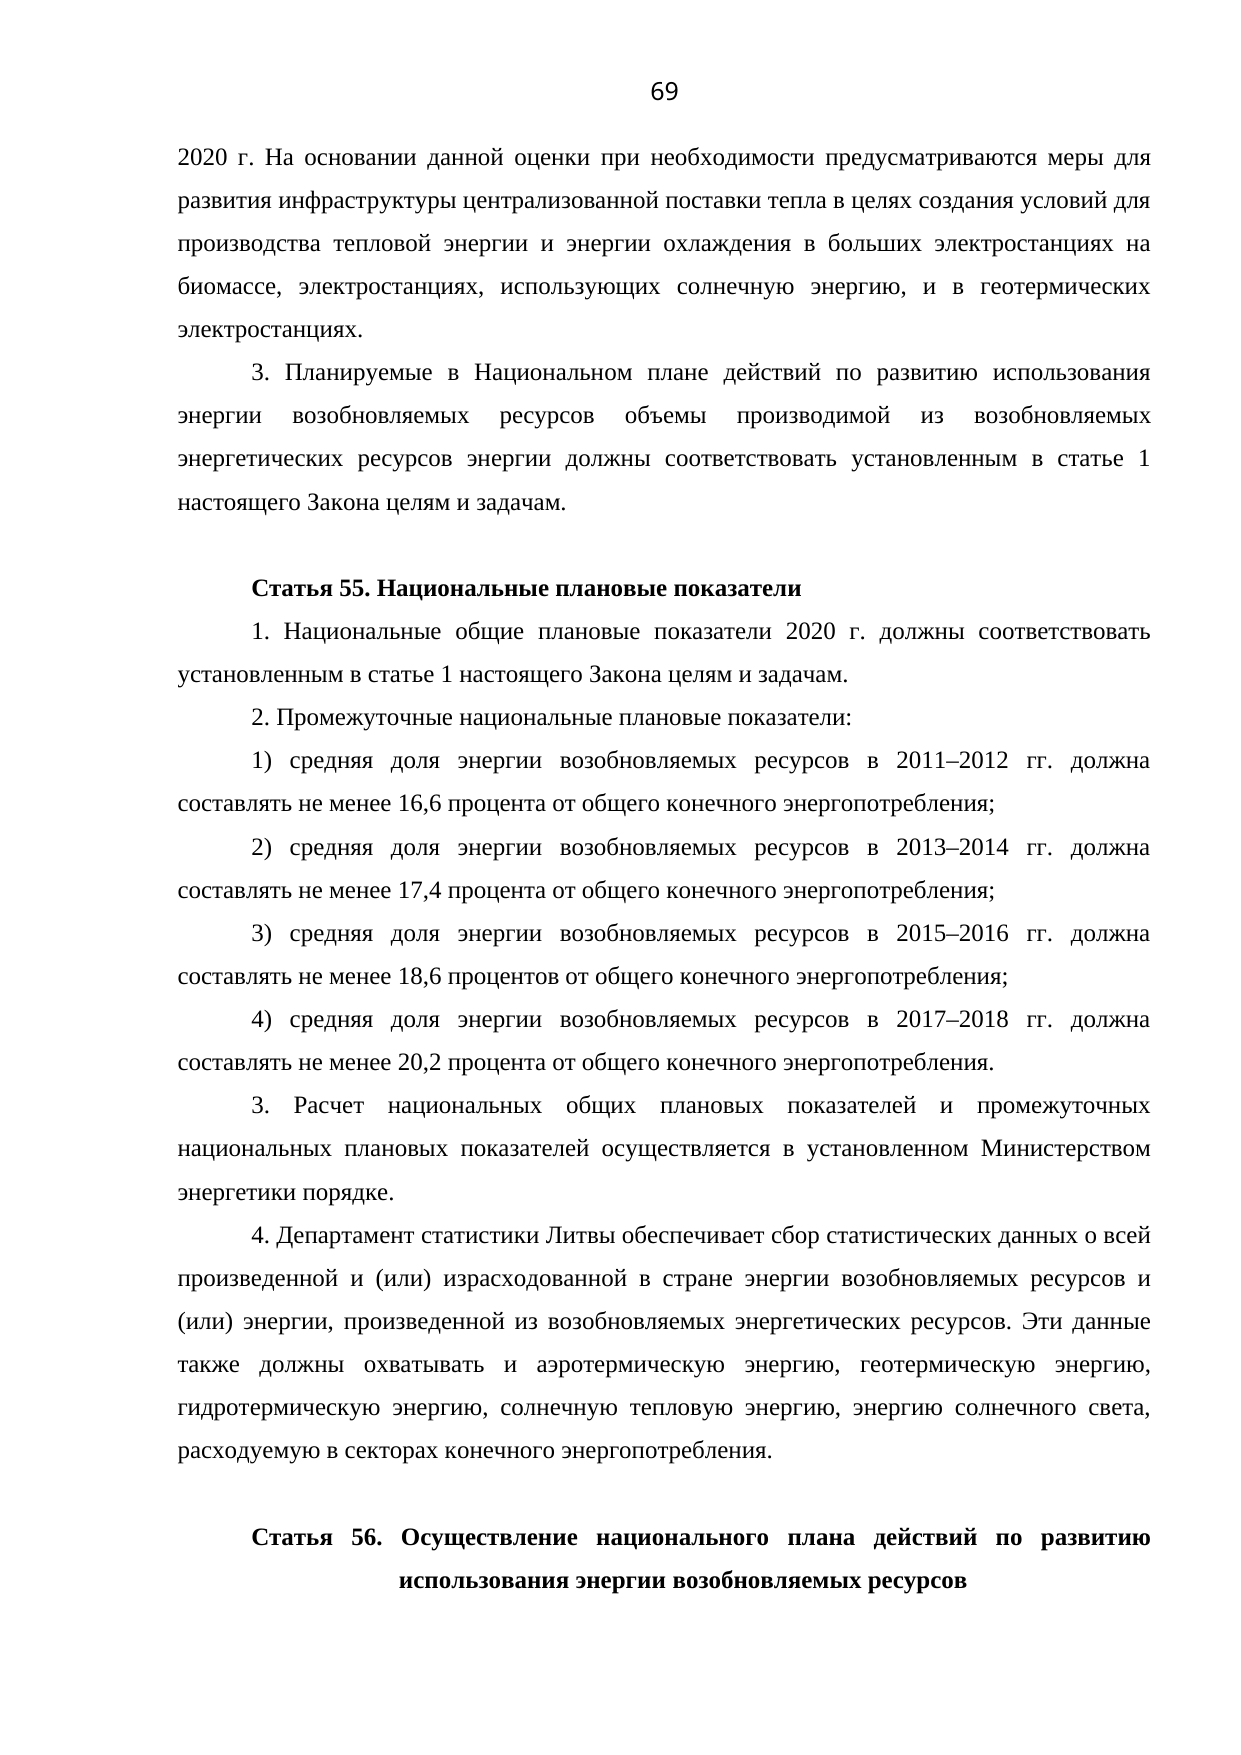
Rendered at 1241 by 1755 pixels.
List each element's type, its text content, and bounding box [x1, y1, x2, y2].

text 2020 г. На основании данной оценки при необходимости предусматриваются меры для развития инфраструктуры централизованной поставки тепла в целях создания условий для производства тепловой энергии и энергии охлаждения в больших электростанциях на биомассе, электростанциях, использующих солнечную энергию, и в геотермических электростанциях. [177, 142, 1152, 343]
text Статья 55. Национальные плановые показатели [177, 573, 1152, 602]
text 2. Промежуточные национальные плановые показатели: [177, 702, 1152, 731]
text 2) средняя доля энергии возобновляемых ресурсов в 2013–2014 гг. должна составлять не менее 17,4 процента от общего конечного энергопотребления; [177, 832, 1152, 903]
text 3. Расчет национальных общих плановых показателей и промежуточных национальных плановых показателей осуществляется в установленном Министерством энергетики порядке. [177, 1090, 1152, 1205]
text Статья 56. Осуществление национального плана действий по развитию использования энергии возобновляемых ресурсов [251, 1522, 1152, 1593]
text 3) средняя доля энергии возобновляемых ресурсов в 2015–2016 гг. должна составлять не менее 18,6 процентов от общего конечного энергопотребления; [177, 918, 1152, 990]
text 1) средняя доля энергии возобновляемых ресурсов в 2011–2012 гг. должна составлять не менее 16,6 процента от общего конечного энергопотребления; [177, 745, 1152, 817]
text 4. Департамент статистики Литвы обеспечивает сбор статистических данных о всей произведенной и (или) израсходованной в стране энергии возобновляемых ресурсов и (или) энергии, произведенной из возобновляемых энергетических ресурсов. Эти данные также должны охватывать и аэротермическую энергию, геотермическую энергию, гидротермическую энергию, солнечную тепловую энергию, энергию солнечного света, расходуемую в секторах конечного энергопотребления. [177, 1220, 1152, 1464]
text 3. Планируемые в Национальном плане действий по развитию использования энергии возобновляемых ресурсов объемы производимой из возобновляемых энергетических ресурсов энергии должны соответствовать установленным в статье 1 настоящего Закона целям и задачам. [177, 357, 1152, 515]
text 4) средняя доля энергии возобновляемых ресурсов в 2017–2018 гг. должна составлять не менее 20,2 процента от общего конечного энергопотребления. [177, 1004, 1152, 1076]
text 1. Национальные общие плановые показатели 2020 г. должны соответствовать установленным в статье 1 настоящего Закона целям и задачам. [177, 616, 1152, 688]
